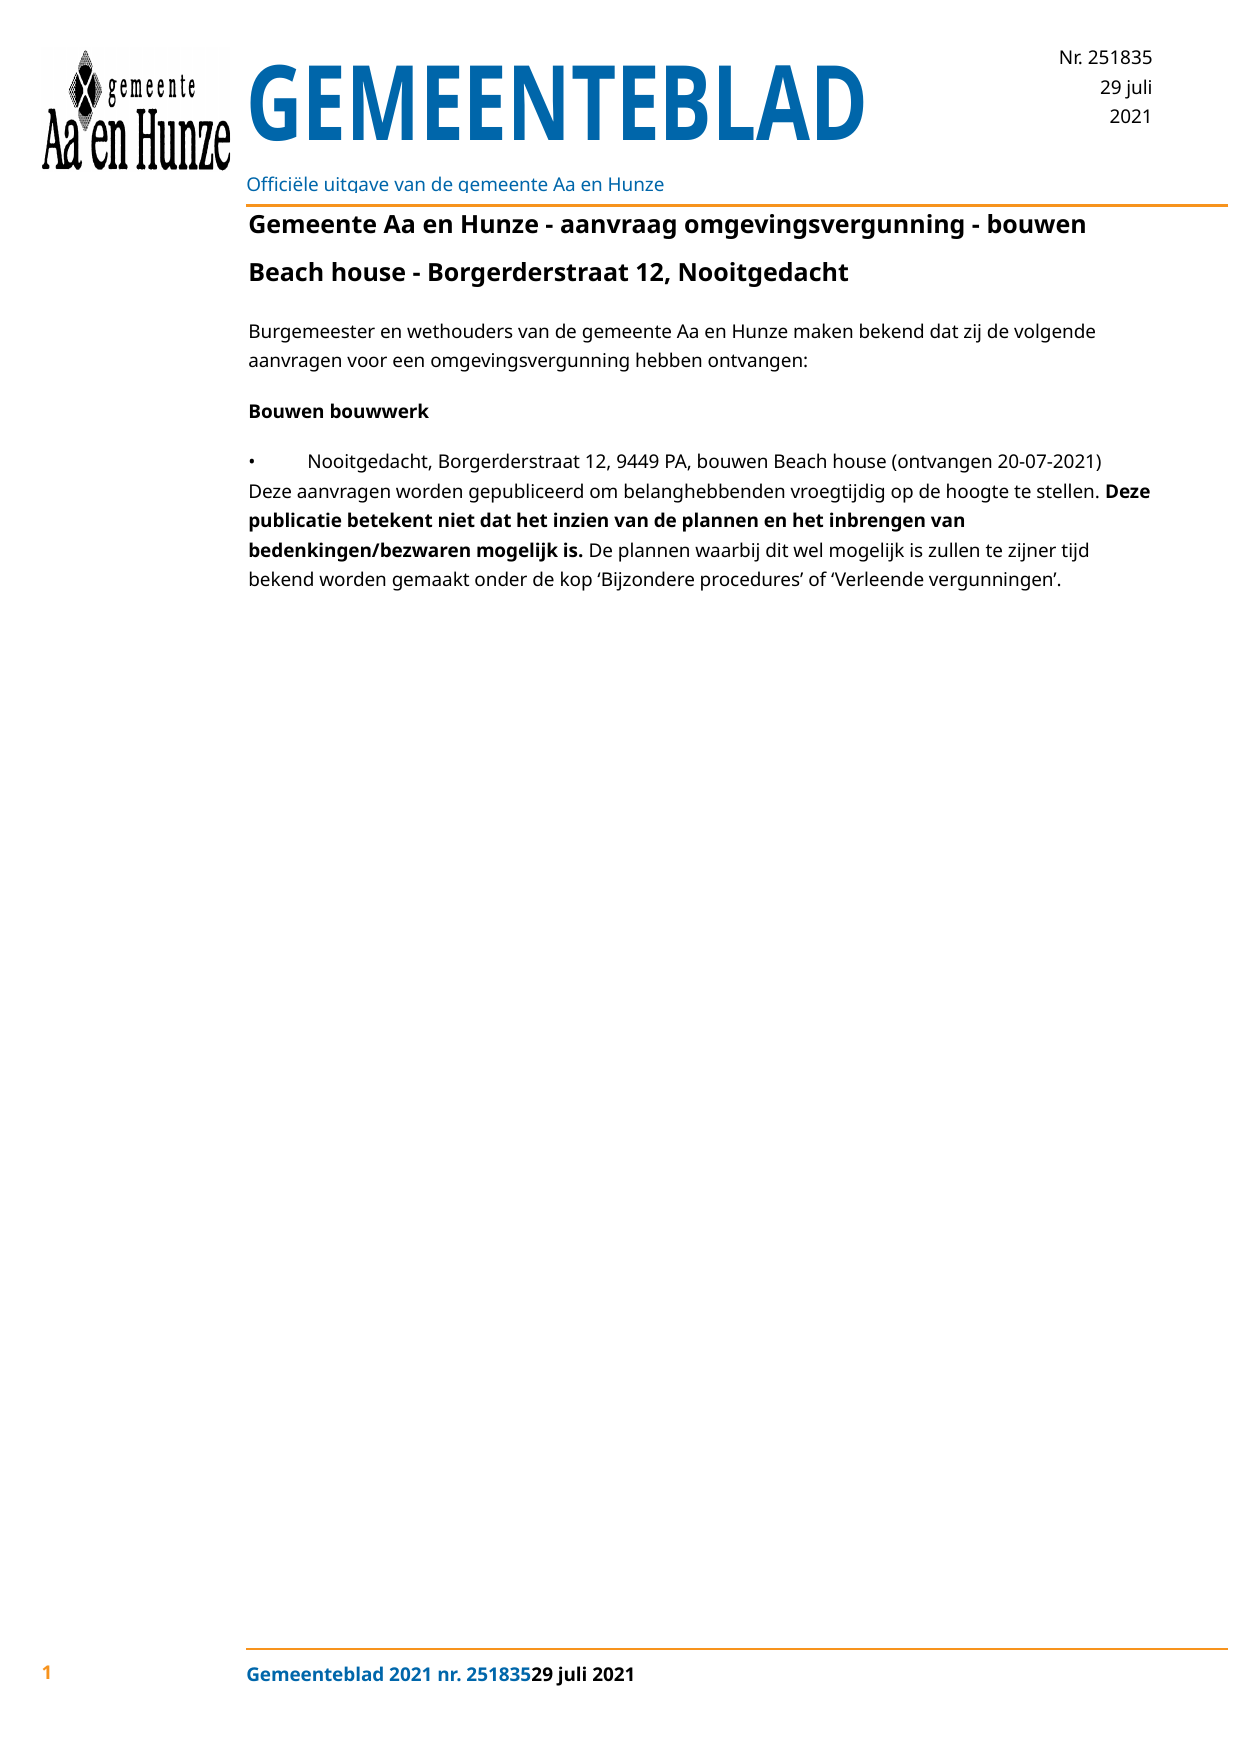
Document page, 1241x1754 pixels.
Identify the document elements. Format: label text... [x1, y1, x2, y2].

list Nooitgedacht, Borgerderstraat 12, 9449 PA, bouwen Beach house (ontvangen 20-07-2021) [248, 448, 1152, 474]
text Deze aanvragen worden gepubliceerd om belanghebbenden vroegtijdig op de hoogte te stellen. Deze publicatie betekent niet dat het inzien van de plannen en het inbrengen van bedenkingen/bezwaren mogelijk is. De plannen waarbij dit wel mogelijk is zullen te zijner tijd bekend worden gemaakt onder de kop ‘Bijzondere procedures’ of ‘Verleende vergunningen’. [248, 478, 1152, 592]
text Bouwen bouwwerk [248, 398, 1152, 424]
picture [41, 47, 231, 172]
text Gemeente Aa en Hunze - aanvraag omgevingsvergunning - bouwen Beach house - Borgerderstraat 12, Nooitgedacht [248, 207, 1152, 288]
text Burgemeester en wethouders van de gemeente Aa en Hunze maken bekend dat zij de volgende aanvragen voor een omgevingsvergunning hebben ontvangen: [248, 318, 1152, 373]
